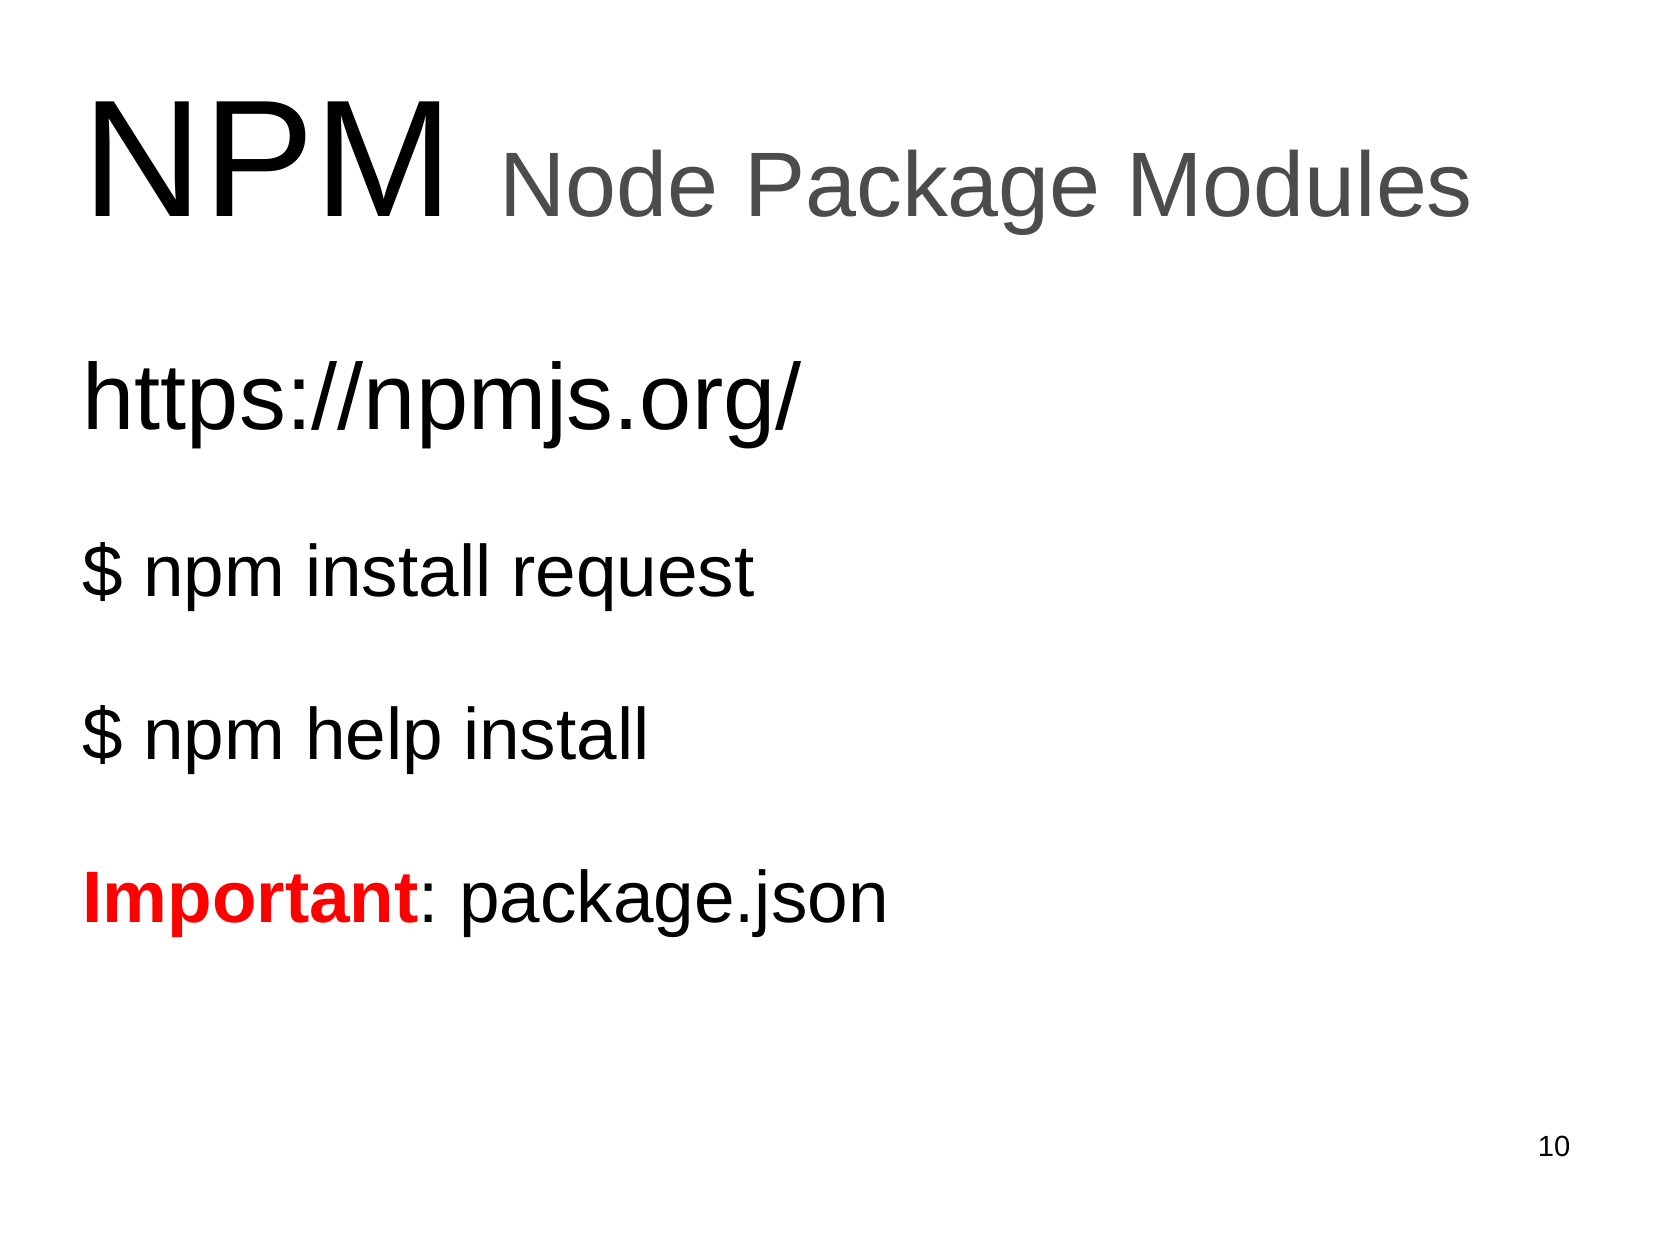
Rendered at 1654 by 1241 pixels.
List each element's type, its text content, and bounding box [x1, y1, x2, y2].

subtitle https://npmjs.org/ $ npm install request $ npm help install Important: package.json [82, 319, 1538, 1069]
title NPM Node Package Modules [82, 55, 1571, 263]
